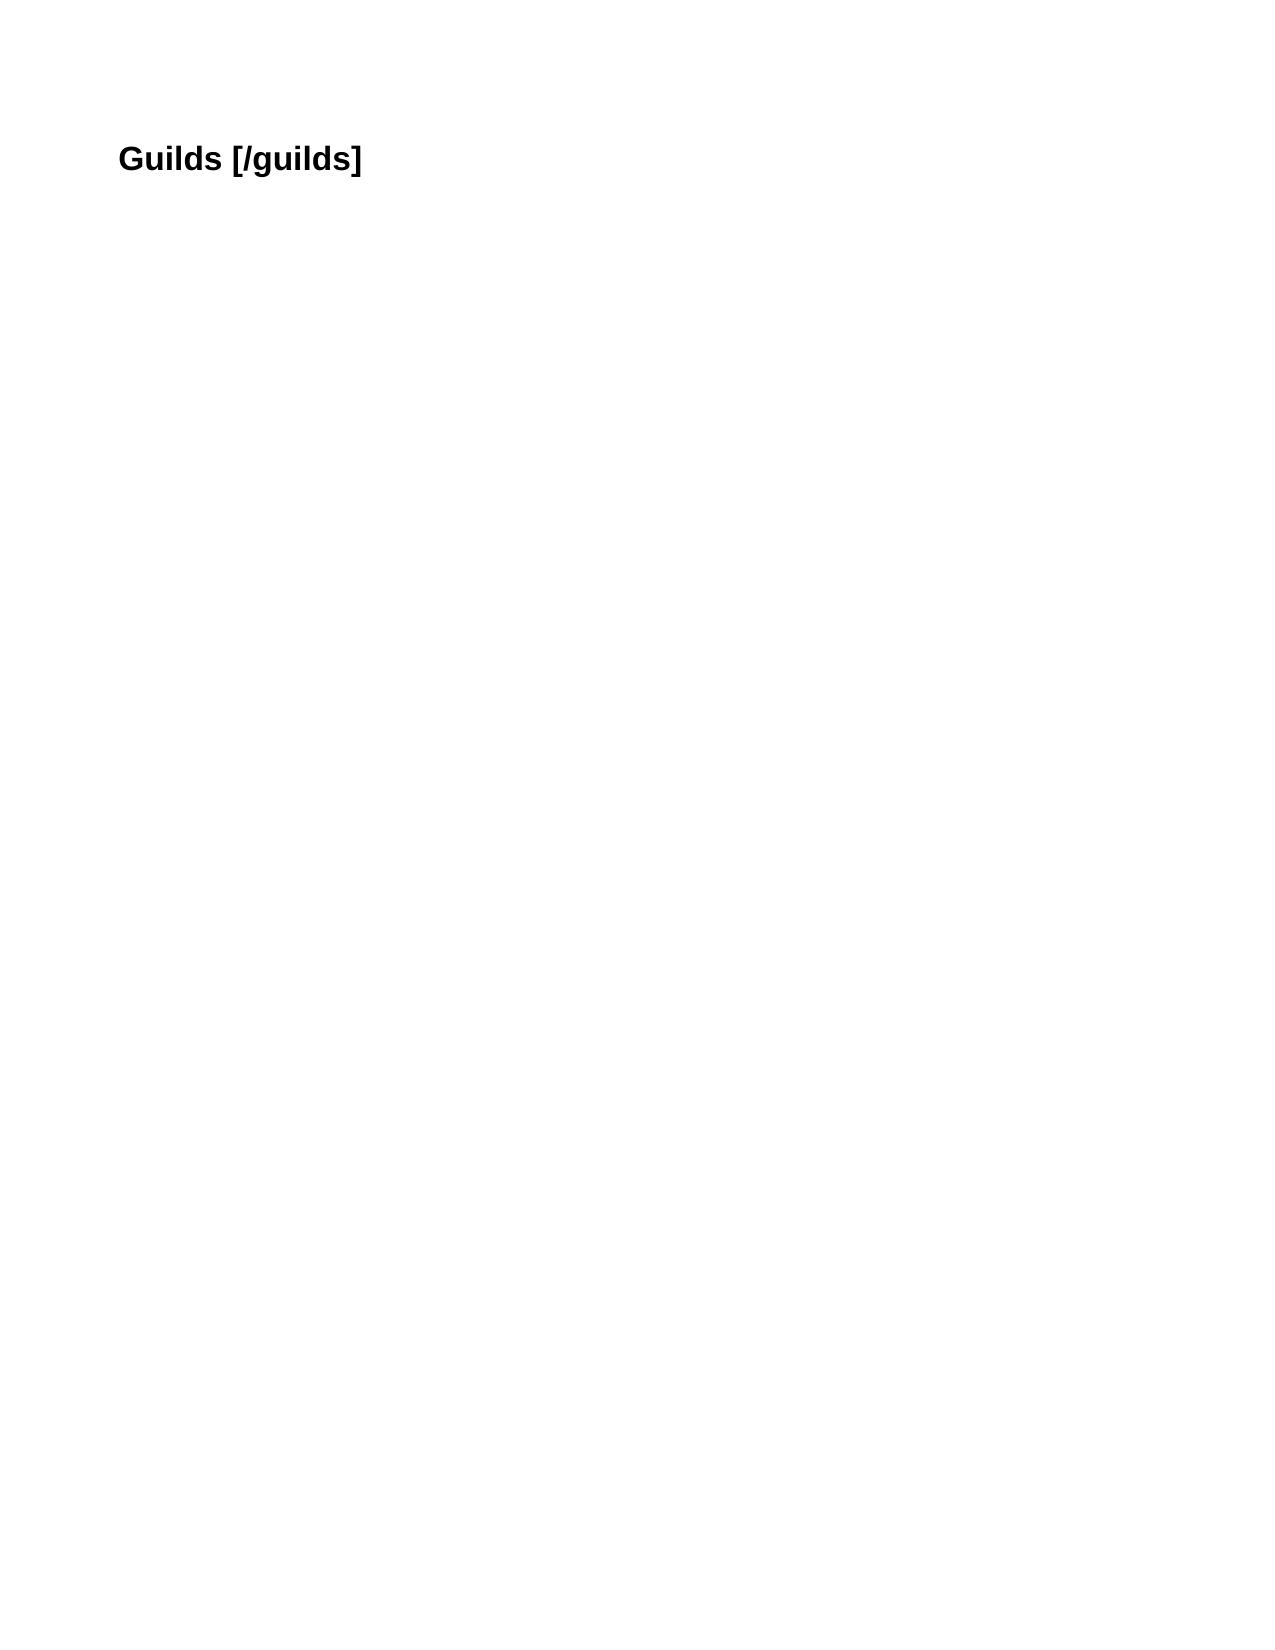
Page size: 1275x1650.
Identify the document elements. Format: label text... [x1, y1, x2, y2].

subtitle Guilds [/guilds] [118, 139, 1157, 178]
